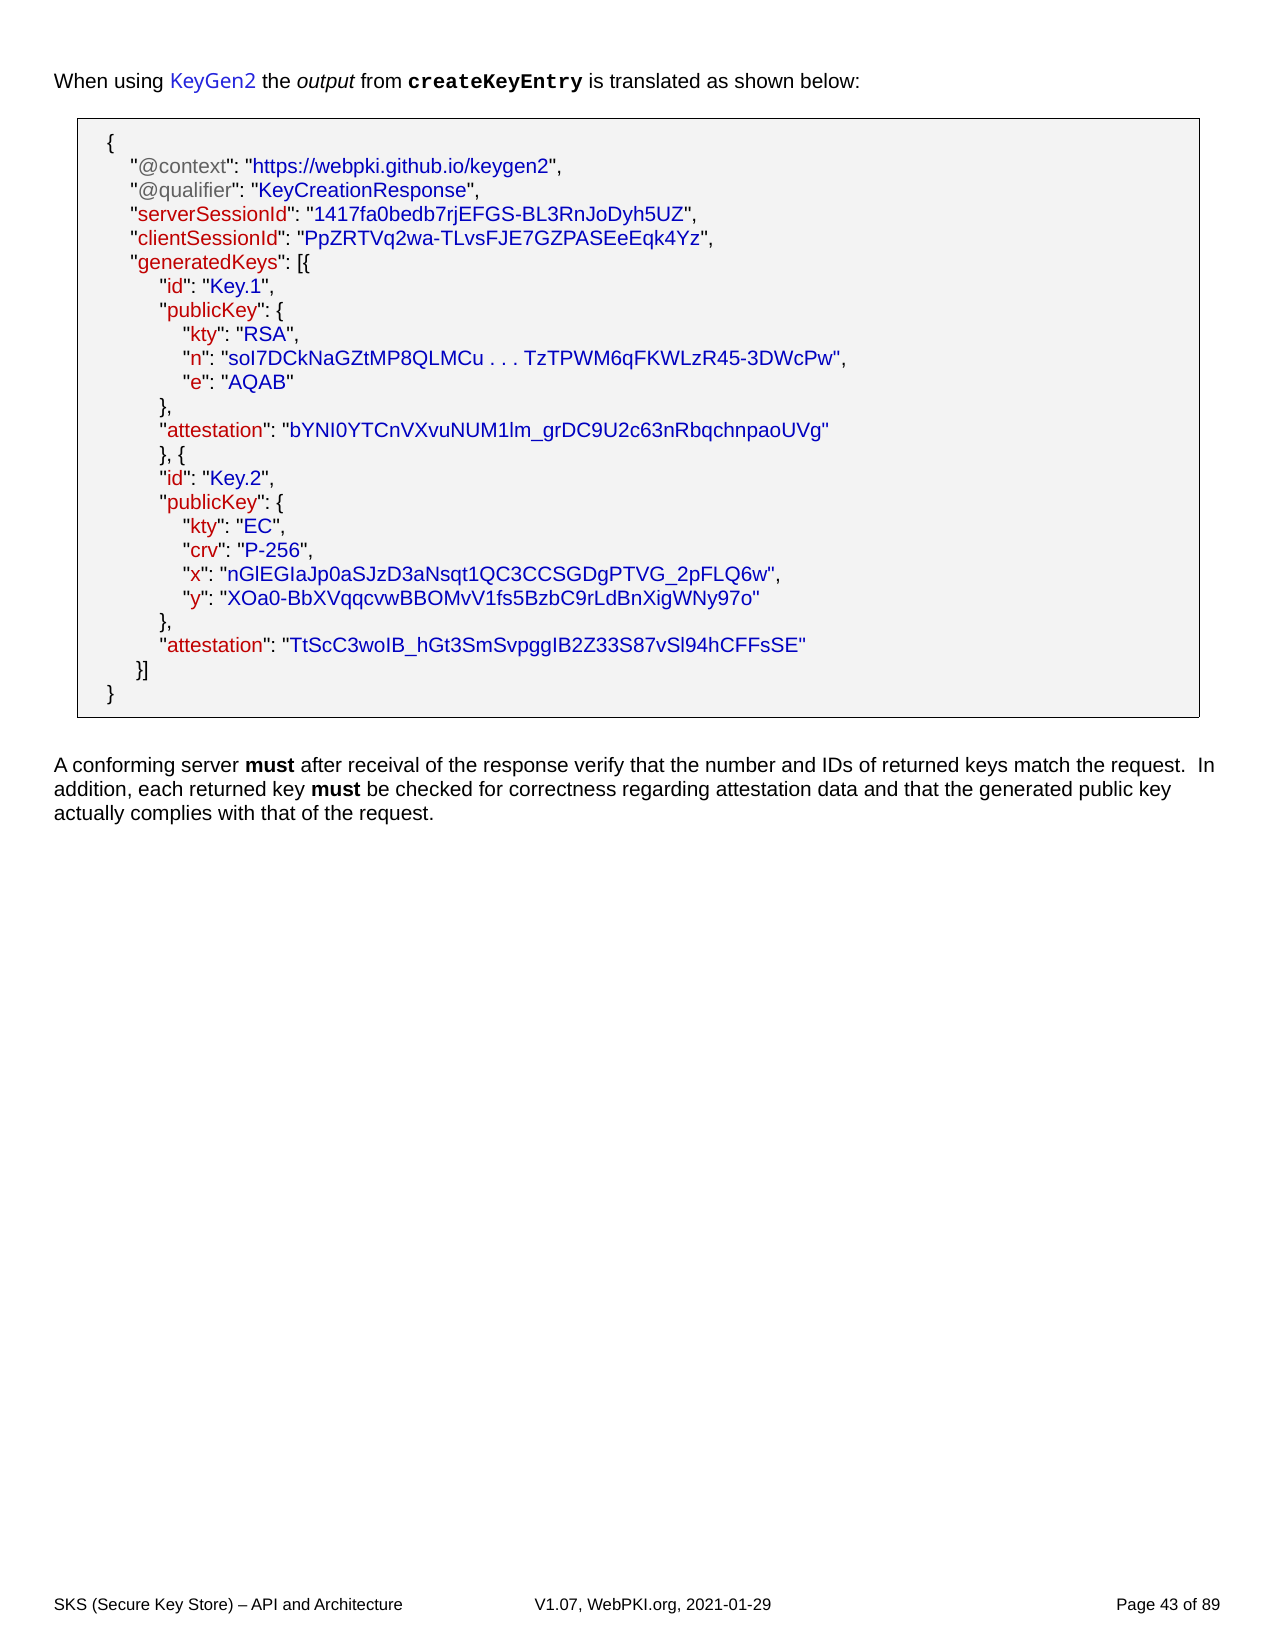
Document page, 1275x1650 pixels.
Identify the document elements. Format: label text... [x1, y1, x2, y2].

table_header { "@context": "https://webpki.github.io/keygen2", "@qualifier": "KeyCreationResponse", "serverSessionId": "1417fa0bedb7rjEFGS-BL3RnJoDyh5UZ", "clientSessionId": "PpZRTVq2wa-TLvsFJE7GZPASEeEqk4Yz", "generatedKeys": [{ "id": "Key.1", "publicKey": { "kty": "RSA", "n": "soI7DCkNaGZtMP8QLMCu . . . TzTPWM6qFKWLzR45-3DWcPw", "e": "AQAB" }, "attestation": "bYNI0YTCnVXvuNUM1lm_grDC9U2c63nRbqchnpaoUVg" }, { "id": "Key.2", "publicKey": { "kty": "EC", "crv": "P-256", "x": "nGlEGIaJp0aSJzD3aNsqt1QC3CCSGDgPTVG_2pFLQ6w", "y": "XOa0-BbXVqqcvwBBOMvV1fs5BzbC9rLdBnXigWNy97o" }, "attestation": "TtScC3woIB_hGt3SmSvpggIB2Z33S87vSl94hCFFsSE" }] } [78, 119, 1199, 717]
text A conforming server must after receival of the response verify that the number and IDs of returned keys match the request. In addition, each returned key must be checked for correctness regarding attestation data and that the generated public key actually complies with that of the request. [54, 753, 1221, 824]
text When using KeyGen2 the output from createKeyEntry is translated as shown below: [54, 66, 1221, 118]
